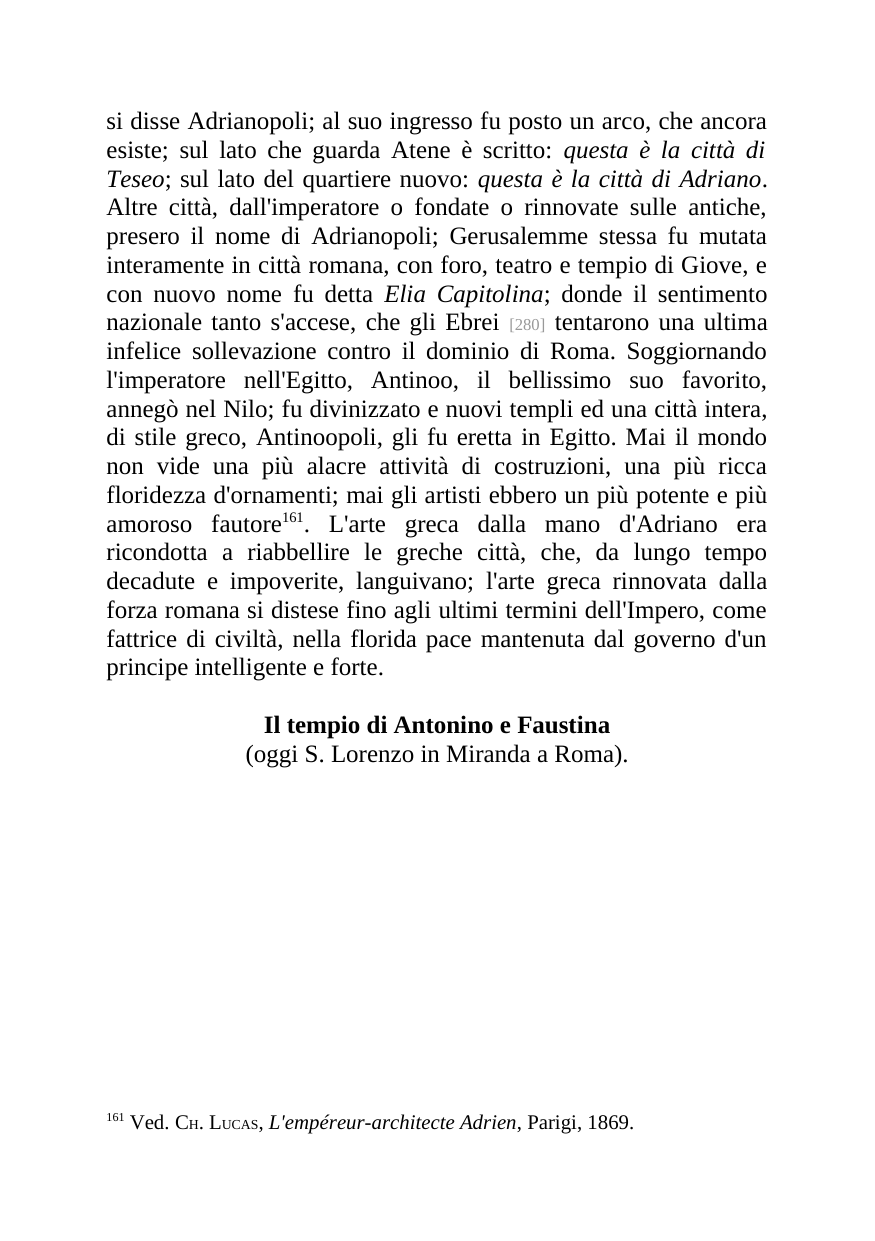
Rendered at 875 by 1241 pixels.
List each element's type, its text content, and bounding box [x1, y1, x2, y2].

text Il tempio di Antonino e Faustina [106, 710, 768, 739]
text Ved. Ch. Lucas, L'empéreur-architecte Adrien, Parigi, 1869. [106, 1110, 768, 1134]
text si disse Adrianopoli; al suo ingresso fu posto un arco, che ancora esiste; sul lato che guarda Atene è scritto: questa è la città di Teseo; sul lato del quartiere nuovo: questa è la città di Adriano. Altre città, dall'imperatore o fondate o rinnovate sulle antiche, presero il nome di Adrianopoli; Gerusalemme stessa fu mutata interamente in città romana, con foro, teatro e tempio di Giove, e con nuovo nome fu detta Elia Capitolina; donde il sentimento nazionale tanto s'accese, che gli Ebrei [280] tentarono una ultima infelice sollevazione contro il dominio di Roma. Soggiornando l'imperatore nell'Egitto, Antinoo, il bellissimo suo favorito, annegò nel Nilo; fu divinizzato e nuovi templi ed una città intera, di stile greco, Antinoopoli, gli fu eretta in Egitto. Mai il mondo non vide una più alacre attività di costruzioni, una più ricca floridezza d'ornamenti; mai gli artisti ebbero un più potente e più amoroso fautore. L'arte greca dalla mano d'Adriano era ricondotta a riabbellire le greche città, che, da lungo tempo decadute e impoverite, languivano; l'arte greca rinnovata dalla forza romana si distese fino agli ultimi termini dell'Impero, come fattrice di civiltà, nella florida pace mantenuta dal governo d'un principe intelligente e forte. [106, 106, 768, 681]
text (oggi S. Lorenzo in Miranda a Roma). [106, 739, 768, 767]
